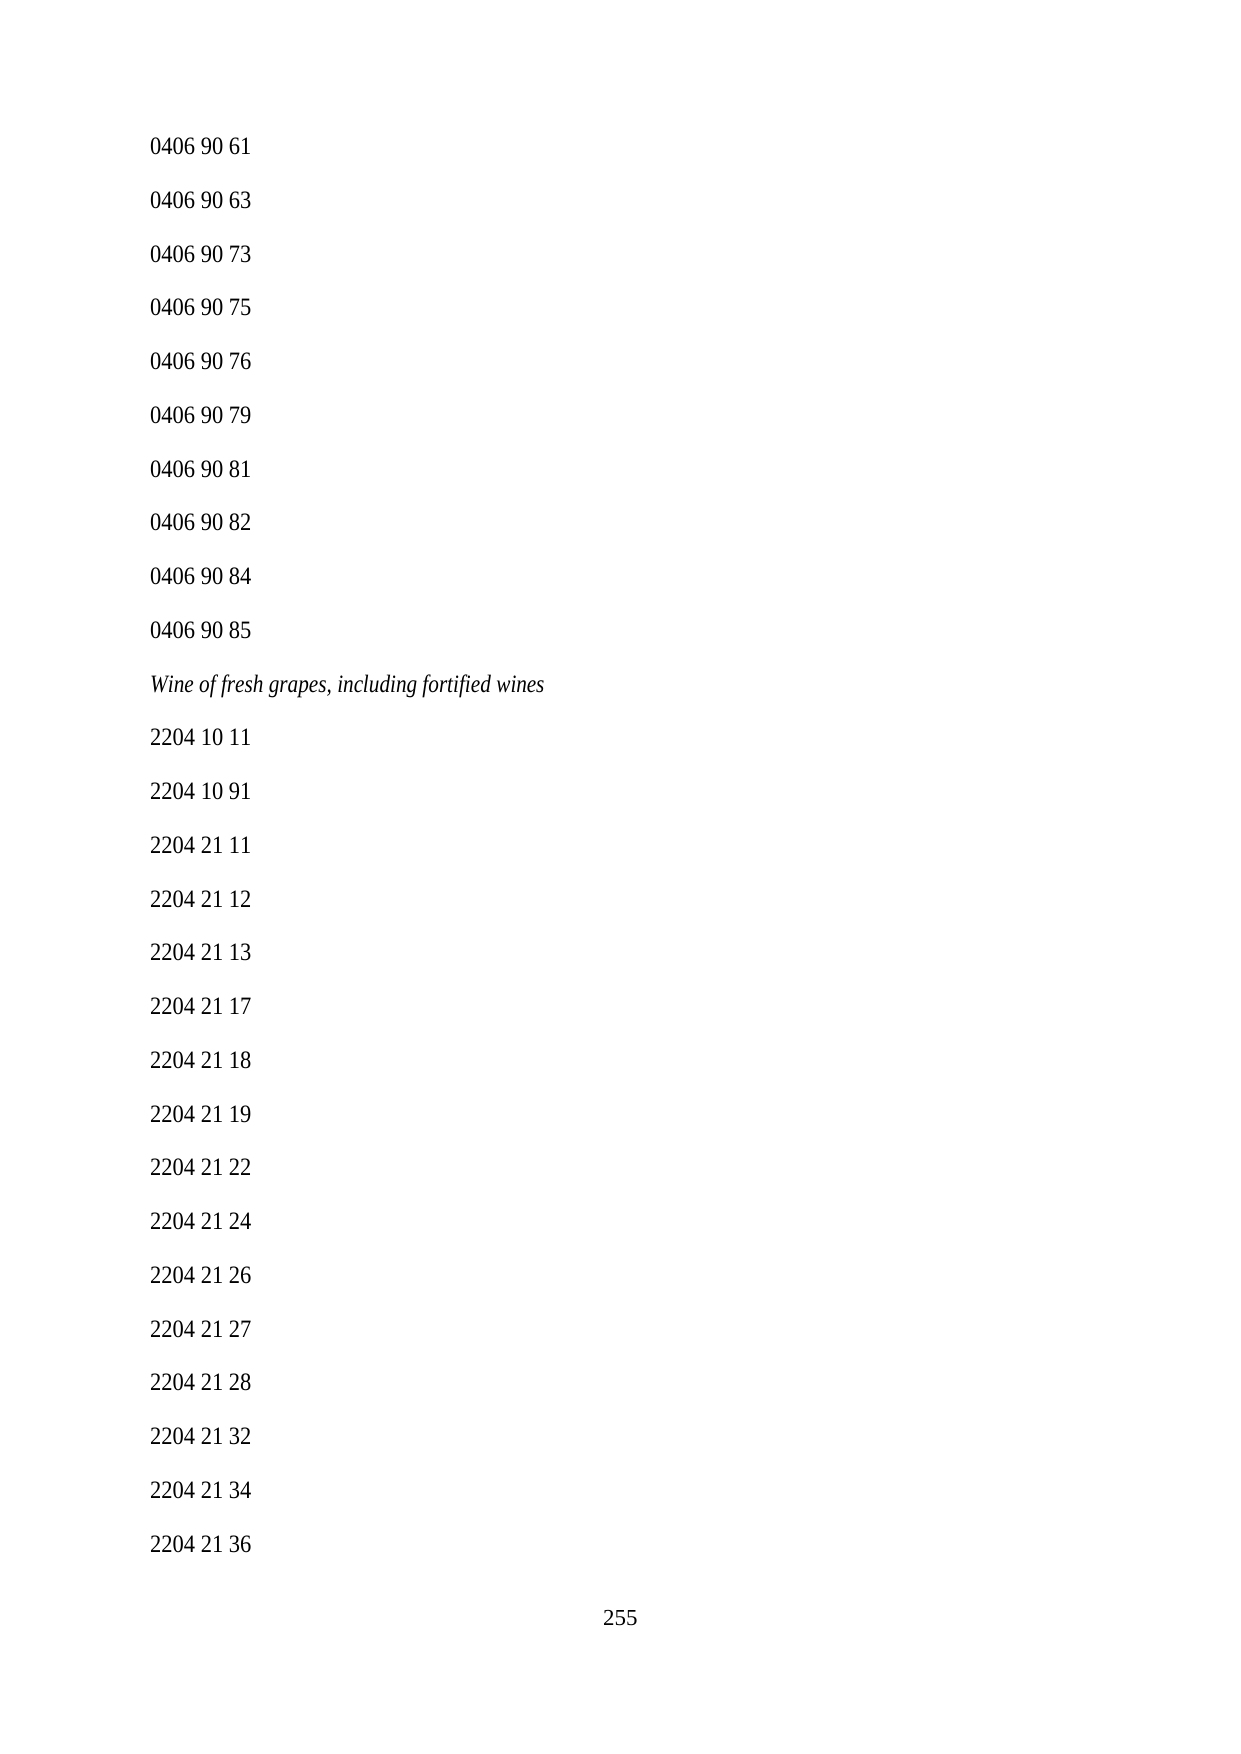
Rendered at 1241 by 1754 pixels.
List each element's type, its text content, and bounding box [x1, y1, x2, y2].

text 0406 90 81 [150, 454, 1090, 482]
text 2204 21 19 [150, 1099, 1090, 1127]
text 0406 90 75 [150, 292, 1090, 321]
text 2204 21 17 [150, 991, 1090, 1020]
text 2204 21 13 [150, 937, 1090, 966]
text 0406 90 73 [150, 239, 1090, 267]
text 2204 21 26 [150, 1260, 1090, 1289]
text 2204 21 12 [150, 884, 1090, 912]
text 2204 21 27 [150, 1314, 1090, 1342]
text 2204 10 91 [150, 776, 1090, 805]
text 0406 90 79 [150, 400, 1090, 429]
text 0406 90 61 [150, 131, 1090, 160]
text 2204 21 18 [150, 1045, 1090, 1074]
text 0406 90 76 [150, 346, 1090, 375]
text 2204 21 24 [150, 1206, 1090, 1235]
text 2204 10 11 [150, 722, 1090, 751]
text 2204 21 34 [150, 1475, 1090, 1504]
text 0406 90 82 [150, 507, 1090, 536]
text 0406 90 63 [150, 185, 1090, 214]
text 2204 21 28 [150, 1367, 1090, 1396]
text 2204 21 32 [150, 1421, 1090, 1450]
text 0406 90 84 [150, 561, 1090, 590]
text Wine of fresh grapes, including fortified wines [150, 669, 1090, 697]
text 2204 21 22 [150, 1152, 1090, 1181]
text 2204 21 11 [150, 830, 1090, 859]
text 0406 90 85 [150, 615, 1090, 644]
text 2204 21 36 [150, 1529, 1090, 1557]
